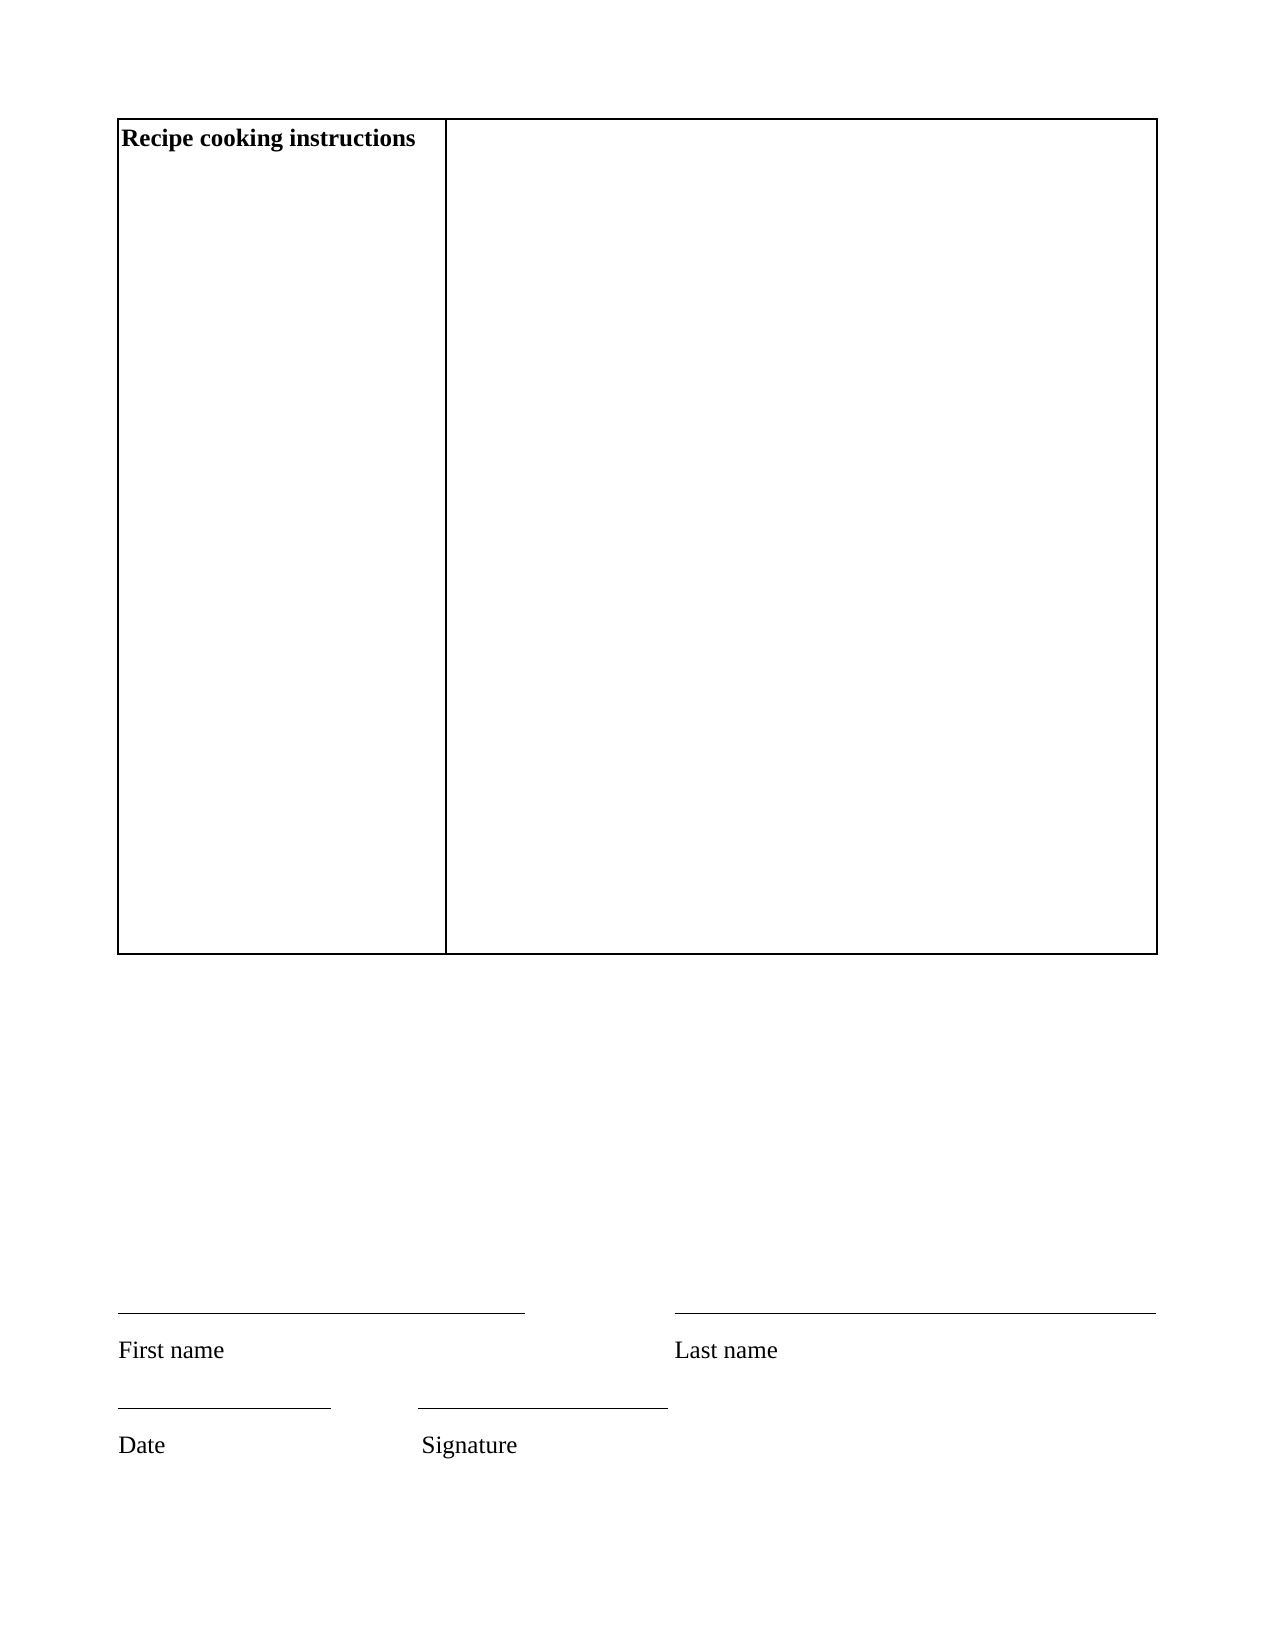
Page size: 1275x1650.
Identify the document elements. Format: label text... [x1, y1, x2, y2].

text Date Signature [118, 1431, 1157, 1459]
text First name Last name [118, 1335, 1157, 1364]
table_cell Recipe cooking instructions [119, 120, 445, 953]
table_cell [447, 120, 1156, 953]
